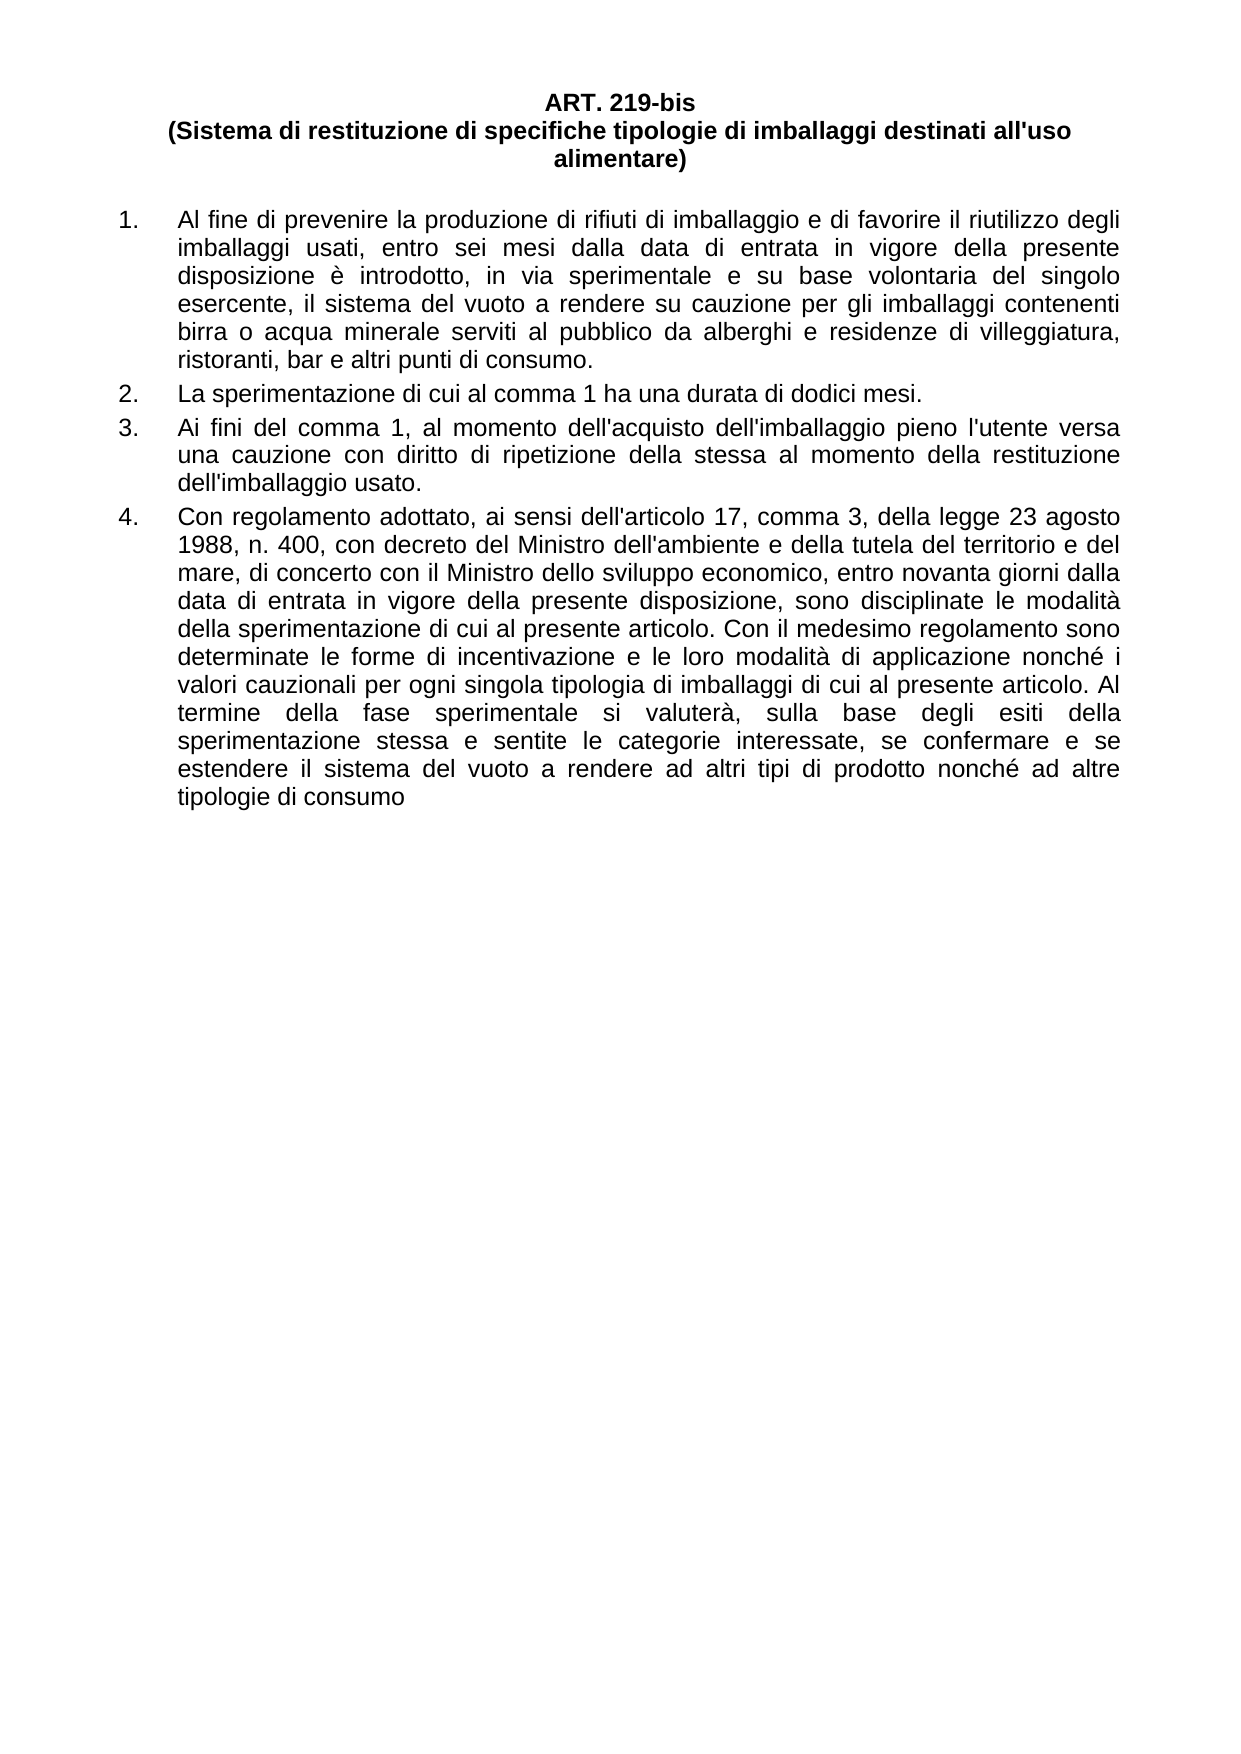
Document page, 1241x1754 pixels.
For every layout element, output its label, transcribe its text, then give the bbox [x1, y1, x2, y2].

text 3. Ai fini del comma 1, al momento dell'acquisto dell'imballaggio pieno l'utente versa una cauzione con diritto di ripetizione della stessa al momento della restituzione dell'imballaggio usato. [118, 413, 1122, 497]
text 1. Al fine di prevenire la produzione di rifiuti di imballaggio e di favorire il riutilizzo degli imballaggi usati, entro sei mesi dalla data di entrata in vigore della presente disposizione è introdotto, in via sperimentale e su base volontaria del singolo esercente, il sistema del vuoto a rendere su cauzione per gli imballaggi contenenti birra o acqua minerale serviti al pubblico da alberghi e residenze di villeggiatura, ristoranti, bar e altri punti di consumo. [118, 206, 1122, 374]
text 2. La sperimentazione di cui al comma 1 ha una durata di dodici mesi. [118, 379, 1122, 407]
subtitle ART. 219-bis (Sistema di restituzione di specifiche tipologie di imballaggi destinati all'uso alimentare) [118, 88, 1122, 172]
text 4. Con regolamento adottato, ai sensi dell'articolo 17, comma 3, della legge 23 agosto 1988, n. 400, con decreto del Ministro dell'ambiente e della tutela del territorio e del mare, di concerto con il Ministro dello sviluppo economico, entro novanta giorni dalla data di entrata in vigore della presente disposizione, sono disciplinate le modalità della sperimentazione di cui al presente articolo. Con il medesimo regolamento sono determinate le forme di incentivazione e le loro modalità di applicazione nonché i valori cauzionali per ogni singola tipologia di imballaggi di cui al presente articolo. Al termine della fase sperimentale si valuterà, sulla base degli esiti della sperimentazione stessa e sentite le categorie interessate, se confermare e se estendere il sistema del vuoto a rendere ad altri tipi di prodotto nonché ad altre tipologie di consumo [118, 503, 1122, 810]
